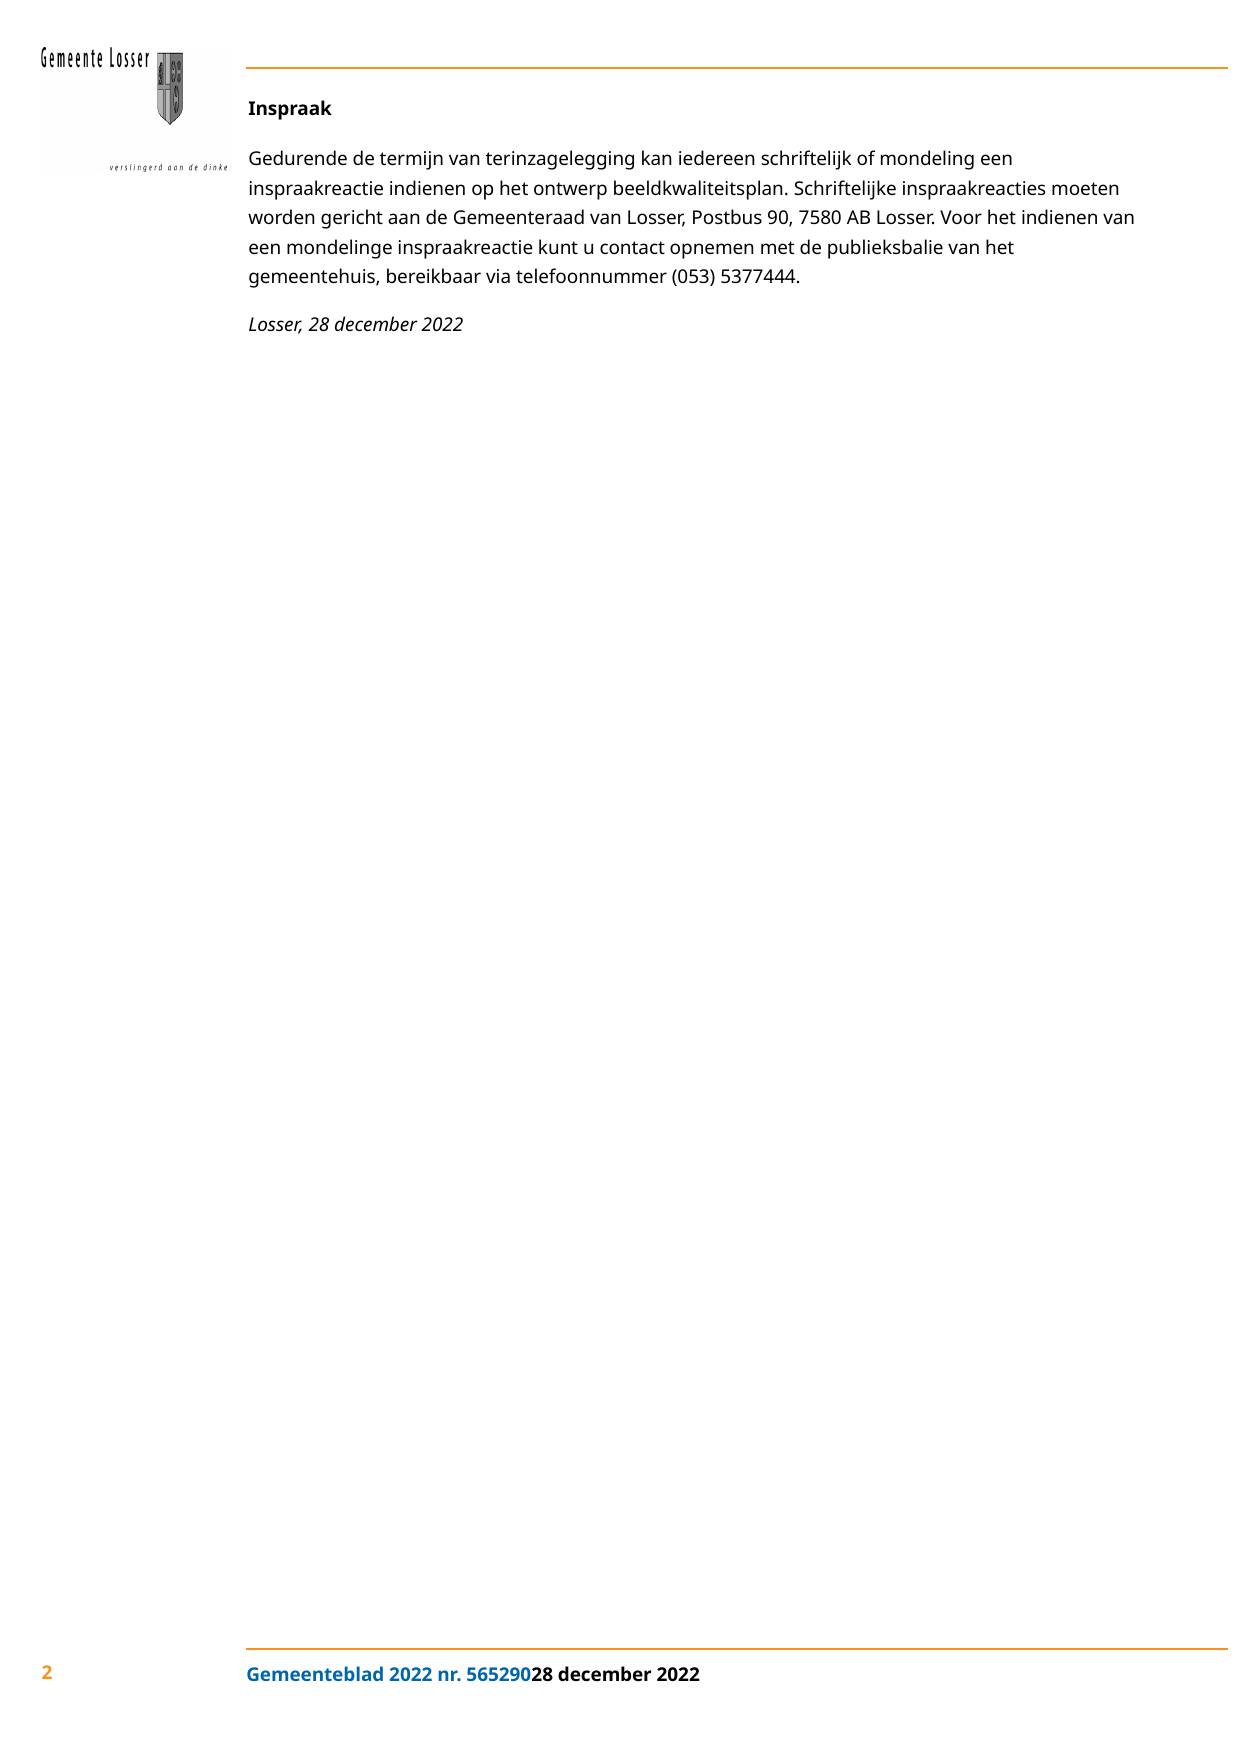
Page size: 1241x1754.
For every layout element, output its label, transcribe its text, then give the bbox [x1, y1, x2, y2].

picture [41, 47, 231, 172]
text Inspraak [248, 95, 1152, 121]
text Losser, 28 december 2022 [248, 311, 1152, 337]
text Gedurende de termijn van terinzagelegging kan iedereen schriftelijk of mondeling een inspraakreactie indienen op het ontwerp beeldkwaliteitsplan. Schriftelijke inspraakreacties moeten worden gericht aan de Gemeenteraad van Losser, Postbus 90, 7580 AB Losser. Voor het indienen van een mondelinge inspraakreactie kunt u contact opnemen met de publieksbalie van het gemeentehuis, bereikbaar via telefoonnummer (053) 5377444. [248, 145, 1152, 289]
